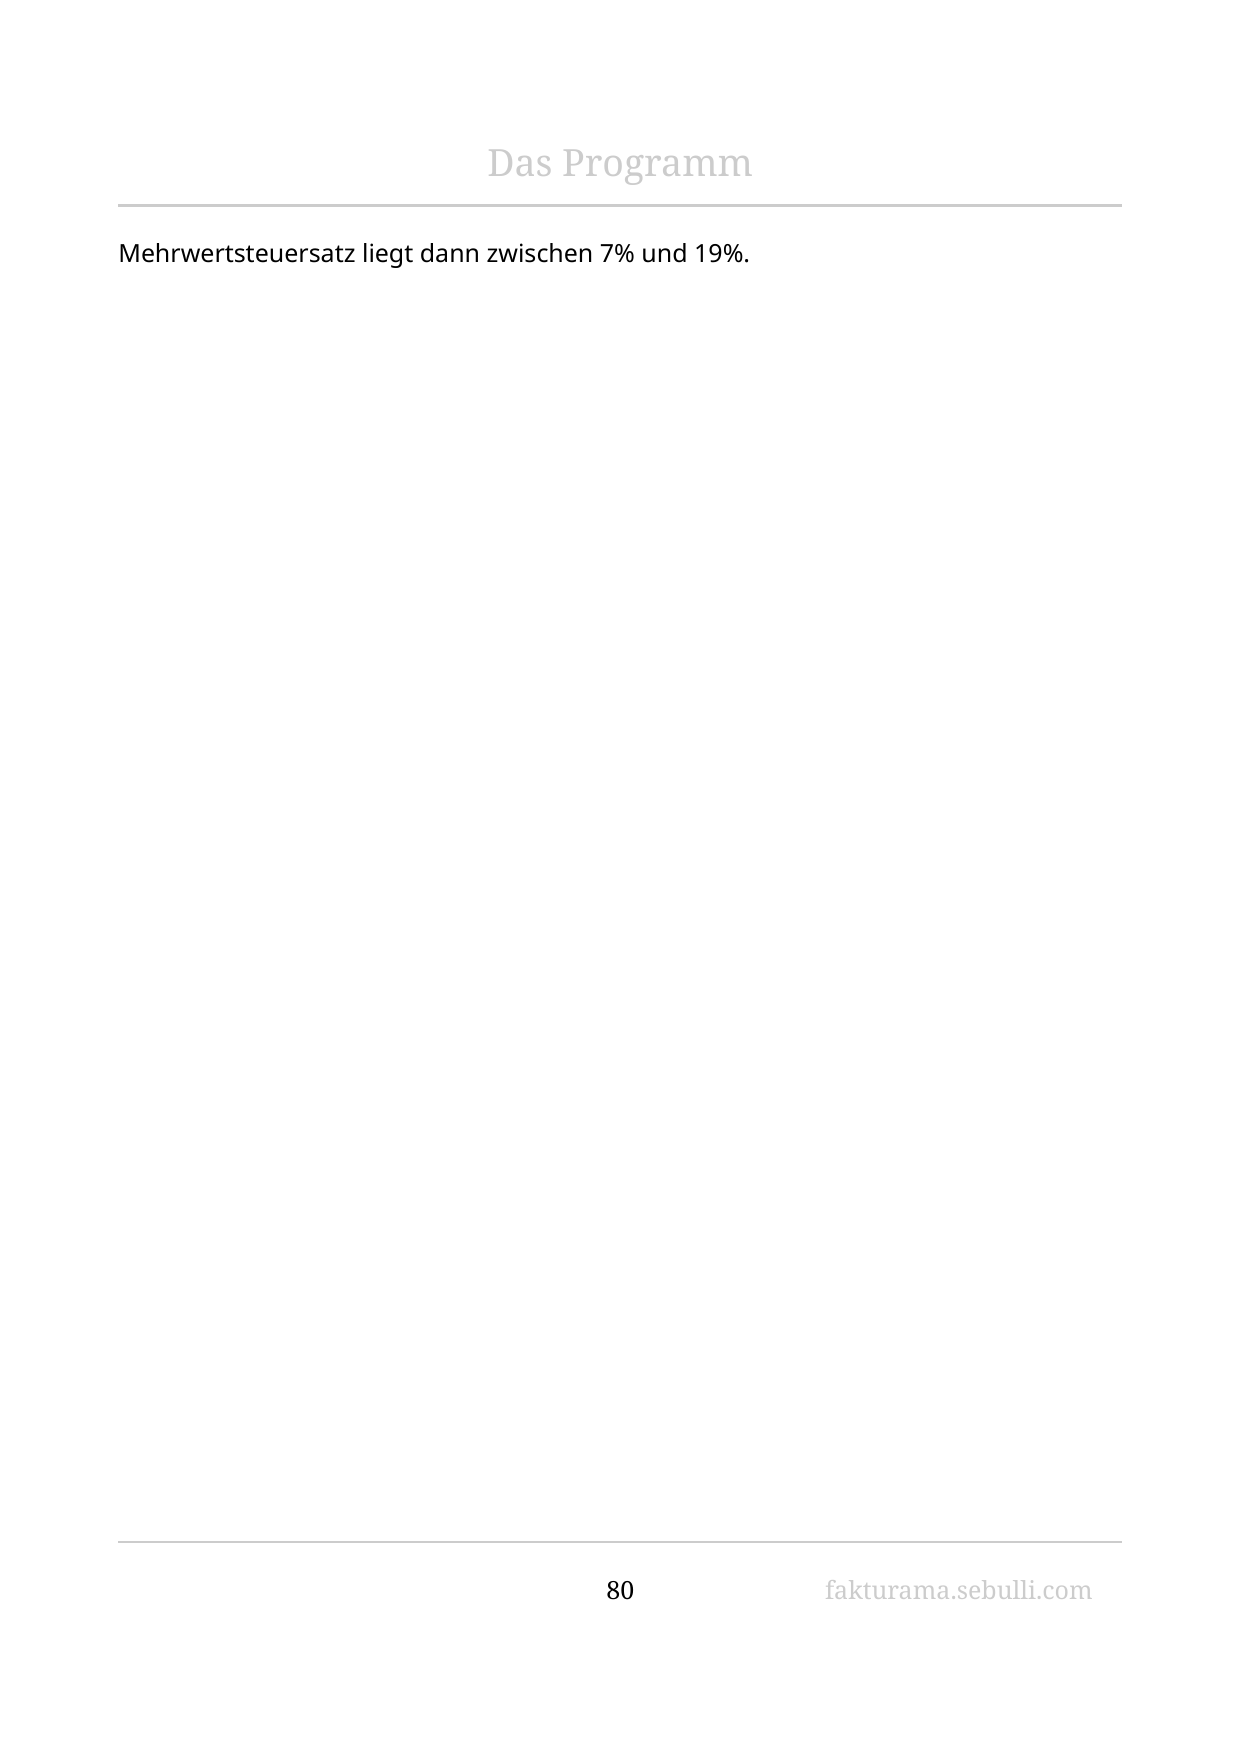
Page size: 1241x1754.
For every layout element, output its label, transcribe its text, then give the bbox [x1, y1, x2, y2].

text Mehrwertsteuersatz liegt dann zwischen 7% und 19%. [118, 236, 1122, 270]
